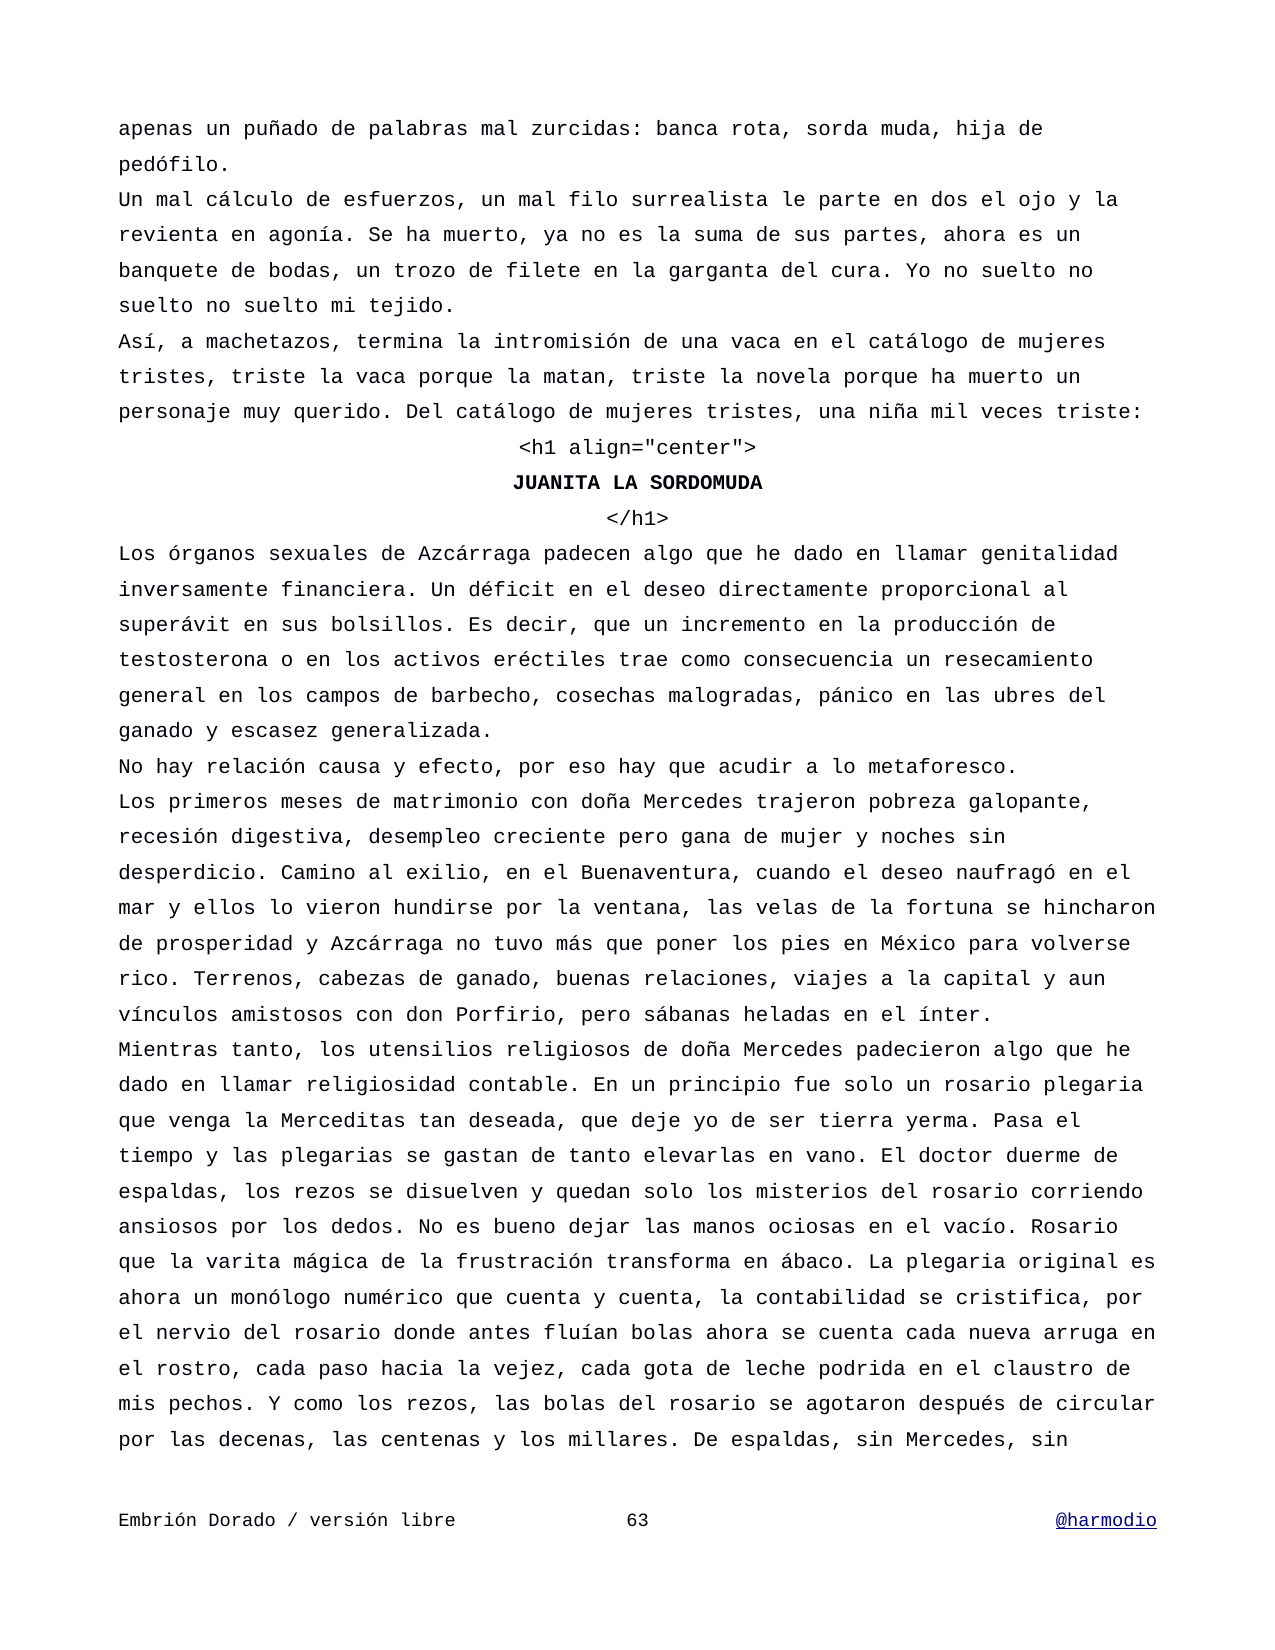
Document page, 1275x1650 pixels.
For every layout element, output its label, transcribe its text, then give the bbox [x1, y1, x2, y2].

text apenas un puñado de palabras mal zurcidas: banca rota, sorda muda, hija de pedófilo. [118, 118, 1157, 177]
text No hay relación causa y efecto, por eso hay que acudir a lo metaforesco. [118, 756, 1157, 779]
text Así, a machetazos, termina la intromisión de una vaca en el catálogo de mujeres tristes, triste la vaca porque la matan, triste la novela porque ha muerto un personaje muy querido. Del catálogo de mujeres tristes, una niña mil veces triste: [118, 331, 1157, 425]
text </h1> [118, 508, 1157, 531]
text JUANITA LA SORDOMUDA [118, 472, 1157, 496]
text Los órganos sexuales de Azcárraga padecen algo que he dado en llamar genitalidad inversamente financiera. Un déficit en el deseo directamente proporcional al superávit en sus bolsillos. Es decir, que un incremento en la producción de testosterona o en los activos eréctiles trae como consecuencia un resecamiento general en los campos de barbecho, cosechas malogradas, pánico en las ubres del ganado y escasez generalizada. [118, 543, 1157, 744]
text <h1 align="center"> [118, 437, 1157, 461]
text Mientras tanto, los utensilios religiosos de doña Mercedes padecieron algo que he dado en llamar religiosidad contable. En un principio fue solo un rosario plegaria que venga la Merceditas tan deseada, que deje yo de ser tierra yerma. Pasa el tiempo y las plegarias se gastan de tanto elevarlas en vano. El doctor duerme de espaldas, los rezos se disuelven y quedan solo los misterios del rosario corriendo ansiosos por los dedos. No es bueno dejar las manos ociosas en el vacío. Rosario que la varita mágica de la frustración transforma en ábaco. La plegaria original es ahora un monólogo numérico que cuenta y cuenta, la contabilidad se cristifica, por el nervio del rosario donde antes fluían bolas ahora se cuenta cada nueva arruga en el rostro, cada paso hacia la vejez, cada gota de leche podrida en el claustro de mis pechos. Y como los rezos, las bolas del rosario se agotaron después de circular por las decenas, las centenas y los millares. De espaldas, sin Mercedes, sin [118, 1039, 1157, 1452]
text Los primeros meses de matrimonio con doña Mercedes trajeron pobreza galopante, recesión digestiva, desempleo creciente pero gana de mujer y noches sin desperdicio. Camino al exilio, en el Buenaventura, cuando el deseo naufragó en el mar y ellos lo vieron hundirse por la ventana, las velas de la fortuna se hincharon de prosperidad y Azcárraga no tuvo más que poner los pies en México para volverse rico. Terrenos, cabezas de ganado, buenas relaciones, viajes a la capital y aun vínculos amistosos con don Porfirio, pero sábanas heladas en el ínter. [118, 791, 1157, 1027]
text Un mal cálculo de esfuerzos, un mal filo surrealista le parte en dos el ojo y la revienta en agonía. Se ha muerto, ya no es la suma de sus partes, ahora es un banquete de bodas, un trozo de filete en la garganta del cura. Yo no suelto no suelto no suelto mi tejido. [118, 189, 1157, 319]
